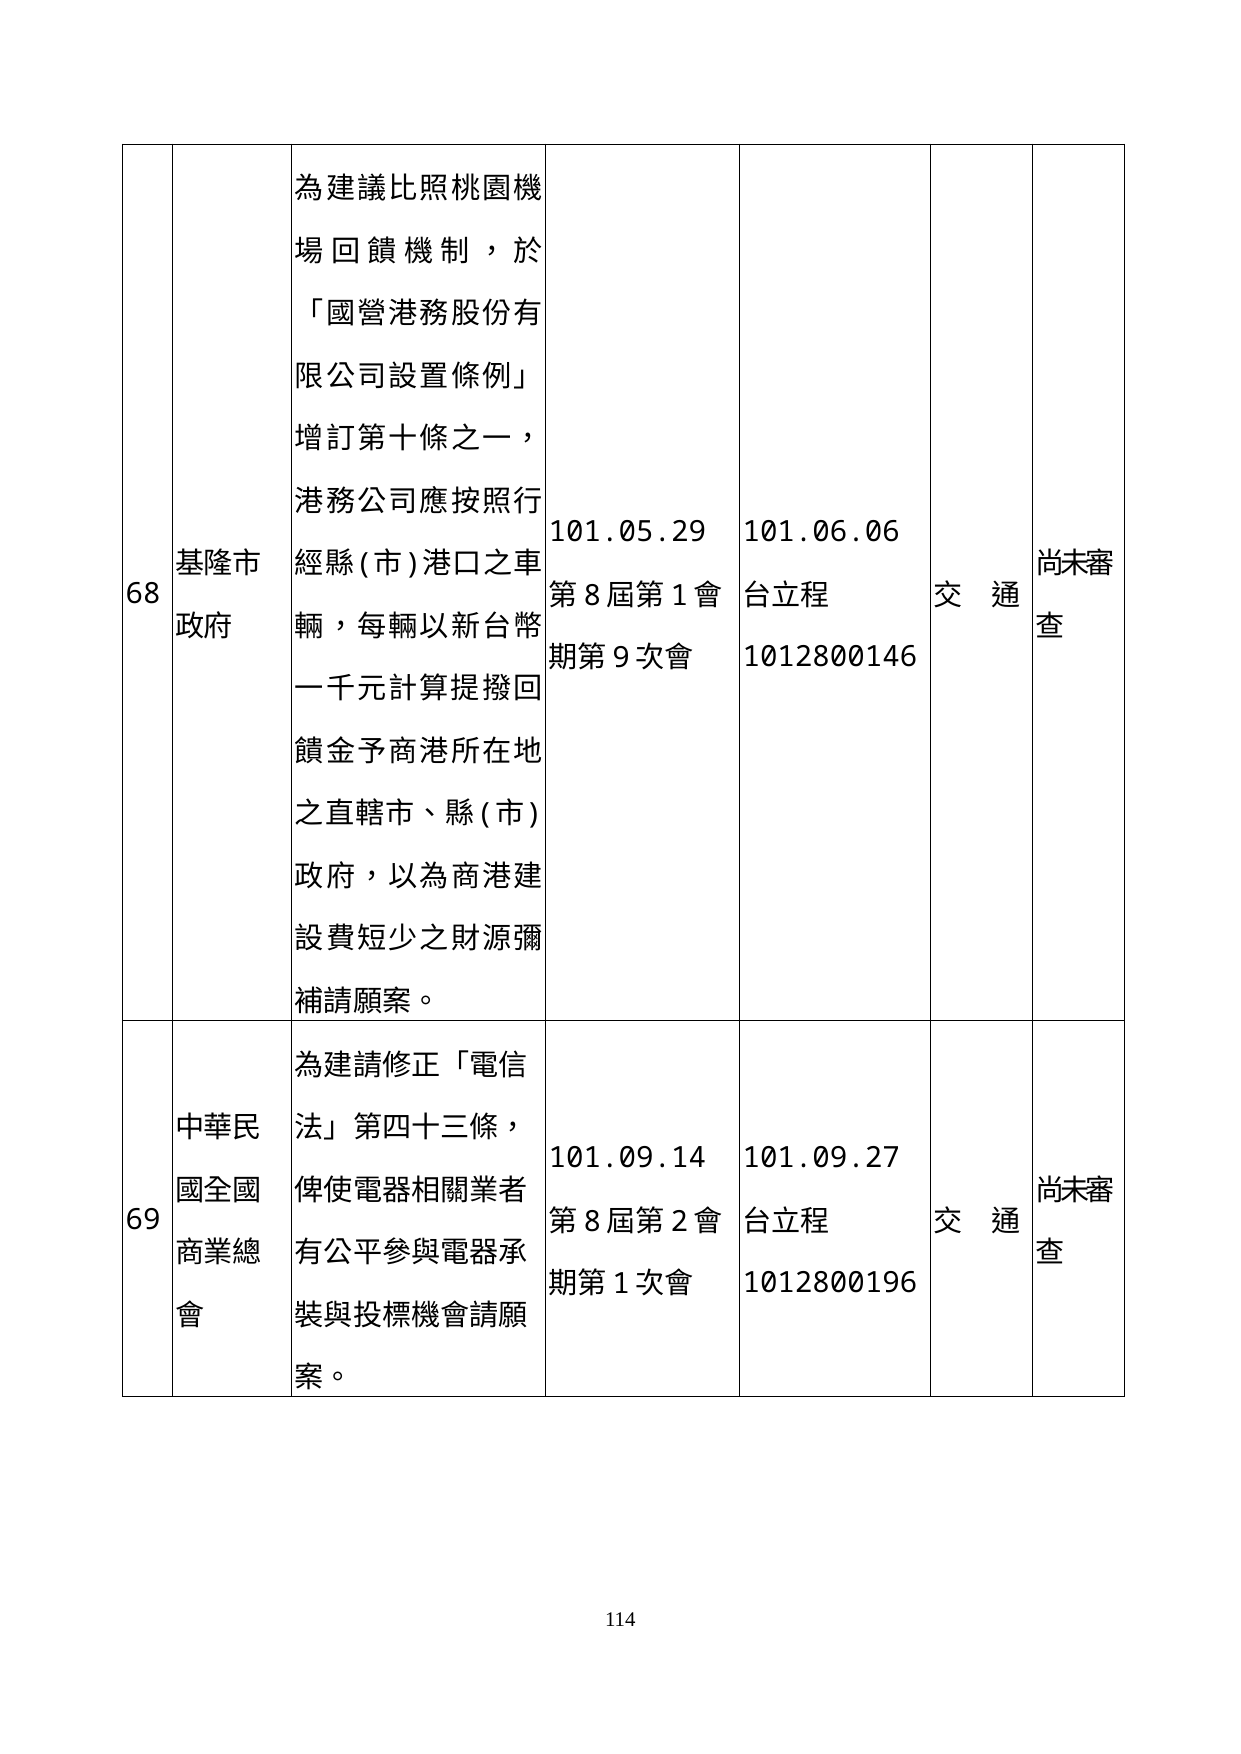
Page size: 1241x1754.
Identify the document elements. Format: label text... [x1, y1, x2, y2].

table_cell 101.09.14 第8屆第2會期第1次會 [546, 1021, 739, 1396]
table_cell 尚未審查 [1033, 1021, 1124, 1396]
table_cell 68 [123, 145, 172, 1019]
table_cell 69 [123, 1021, 172, 1396]
table_cell 101.09.27 台立程1012800196 [740, 1021, 930, 1396]
table_cell 交 通 [931, 145, 1032, 1019]
table_cell 101.06.06 台立程1012800146 [740, 145, 930, 1019]
table_cell 為建請修正「電信法」第四十三條，俾使電器相關業者有公平參與電器承裝與投標機會請願案。 [292, 1021, 545, 1396]
table_cell 尚未審查 [1033, 145, 1124, 1019]
table_cell 101.05.29 第8屆第1會期第9次會 [546, 145, 739, 1019]
table_cell 中華民國全國商業總會 [173, 1021, 291, 1396]
table_cell 為建議比照桃園機場回饋機制，於「國營港務股份有限公司設置條例」增訂第十條之一，港務公司應按照行經縣(市)港口之車輛，每輛以新台幣一千元計算提撥回饋金予商港所在地之直轄市、縣(市)政府，以為商港建設費短少之財源彌補請願案。 [292, 145, 545, 1019]
table_cell 交 通 [931, 1021, 1032, 1396]
table_cell 基隆市政府 [173, 145, 291, 1019]
